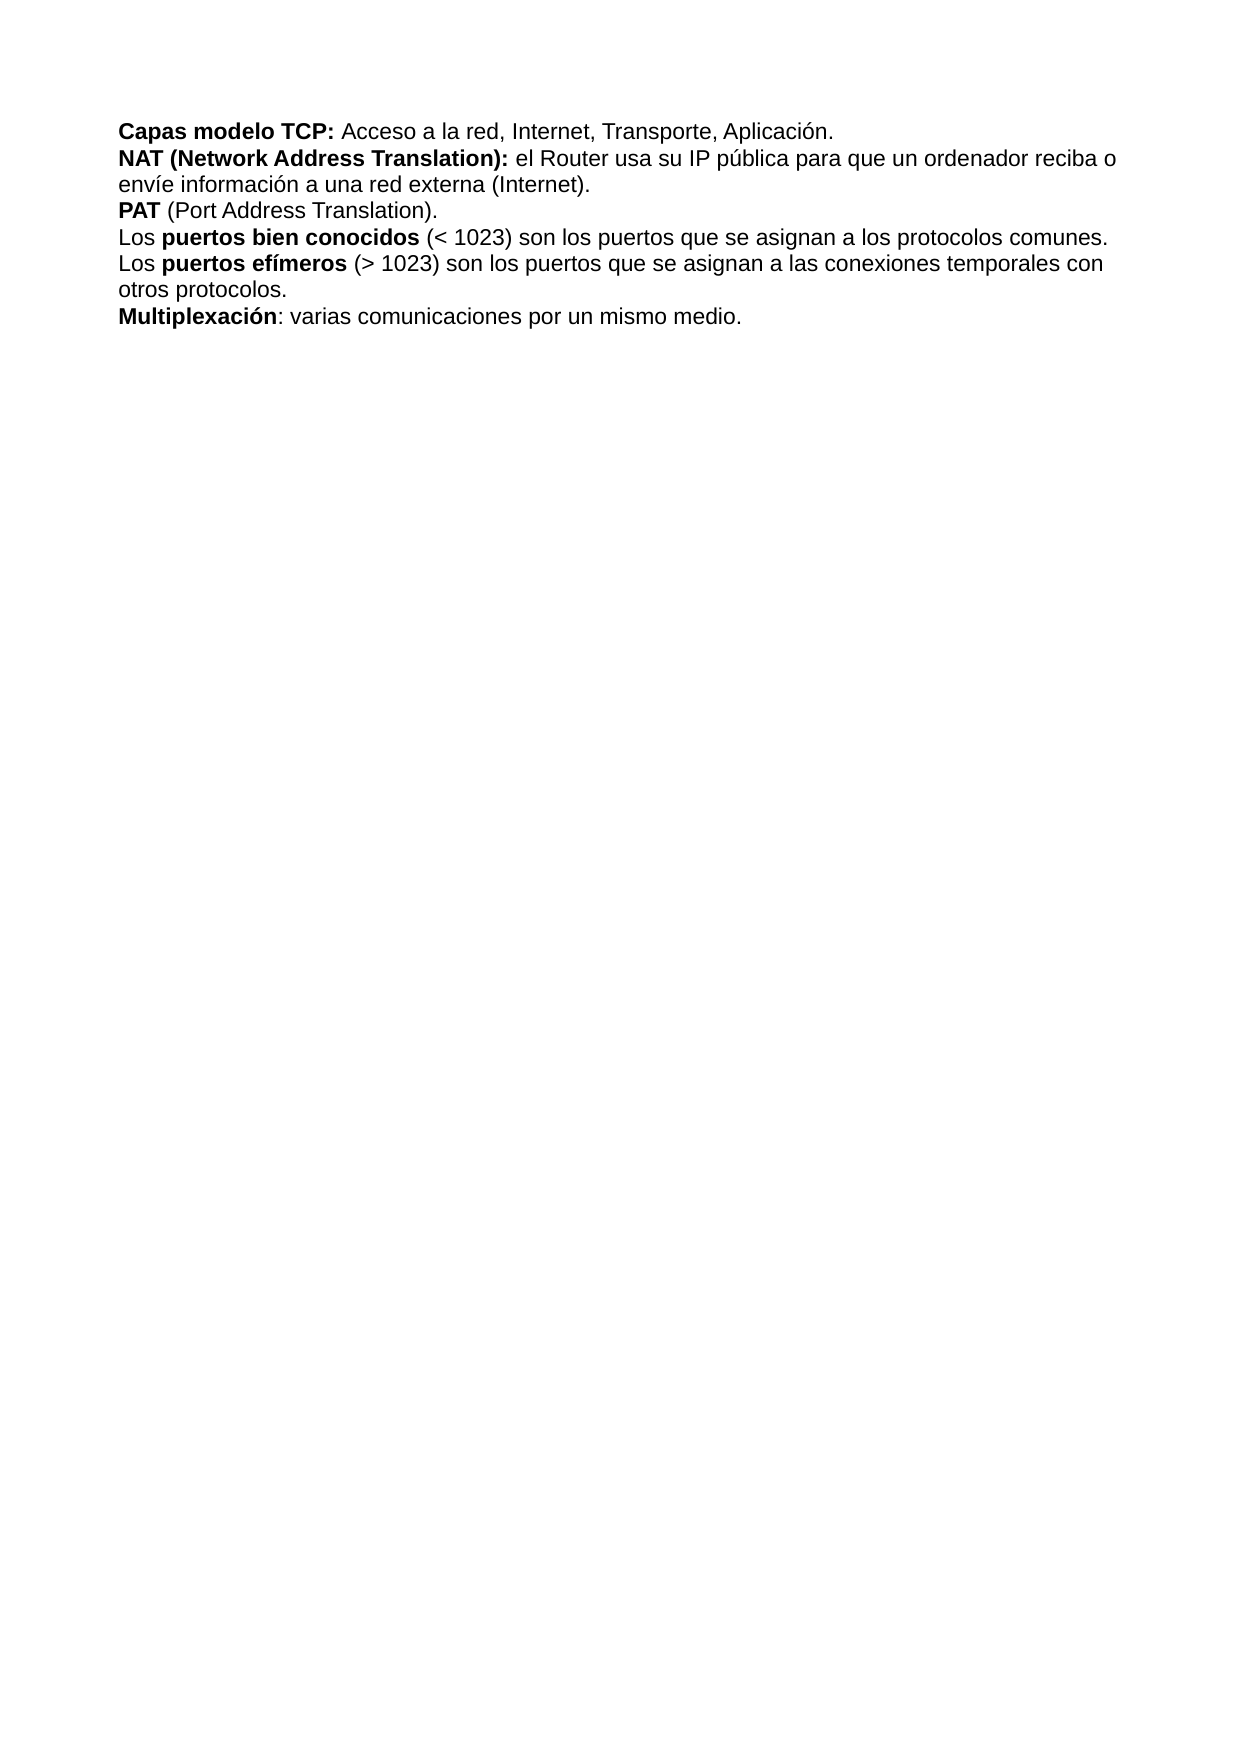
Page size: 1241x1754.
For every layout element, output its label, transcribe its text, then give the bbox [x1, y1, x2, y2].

text Los puertos bien conocidos (< 1023) son los puertos que se asignan a los protocolos comunes. [118, 223, 1122, 250]
text Los puertos efímeros (> 1023) son los puertos que se asignan a las conexiones temporales con otros protocolos. [118, 250, 1122, 303]
text NAT (Network Address Translation): el Router usa su IP pública para que un ordenador reciba o envíe información a una red externa (Internet). [118, 144, 1122, 197]
text Capas modelo TCP: Acceso a la red, Internet, Transporte, Aplicación. [118, 118, 1122, 144]
text PAT (Port Address Translation). [118, 197, 1122, 223]
text Multiplexación: varias comunicaciones por un mismo medio. [118, 303, 1122, 329]
